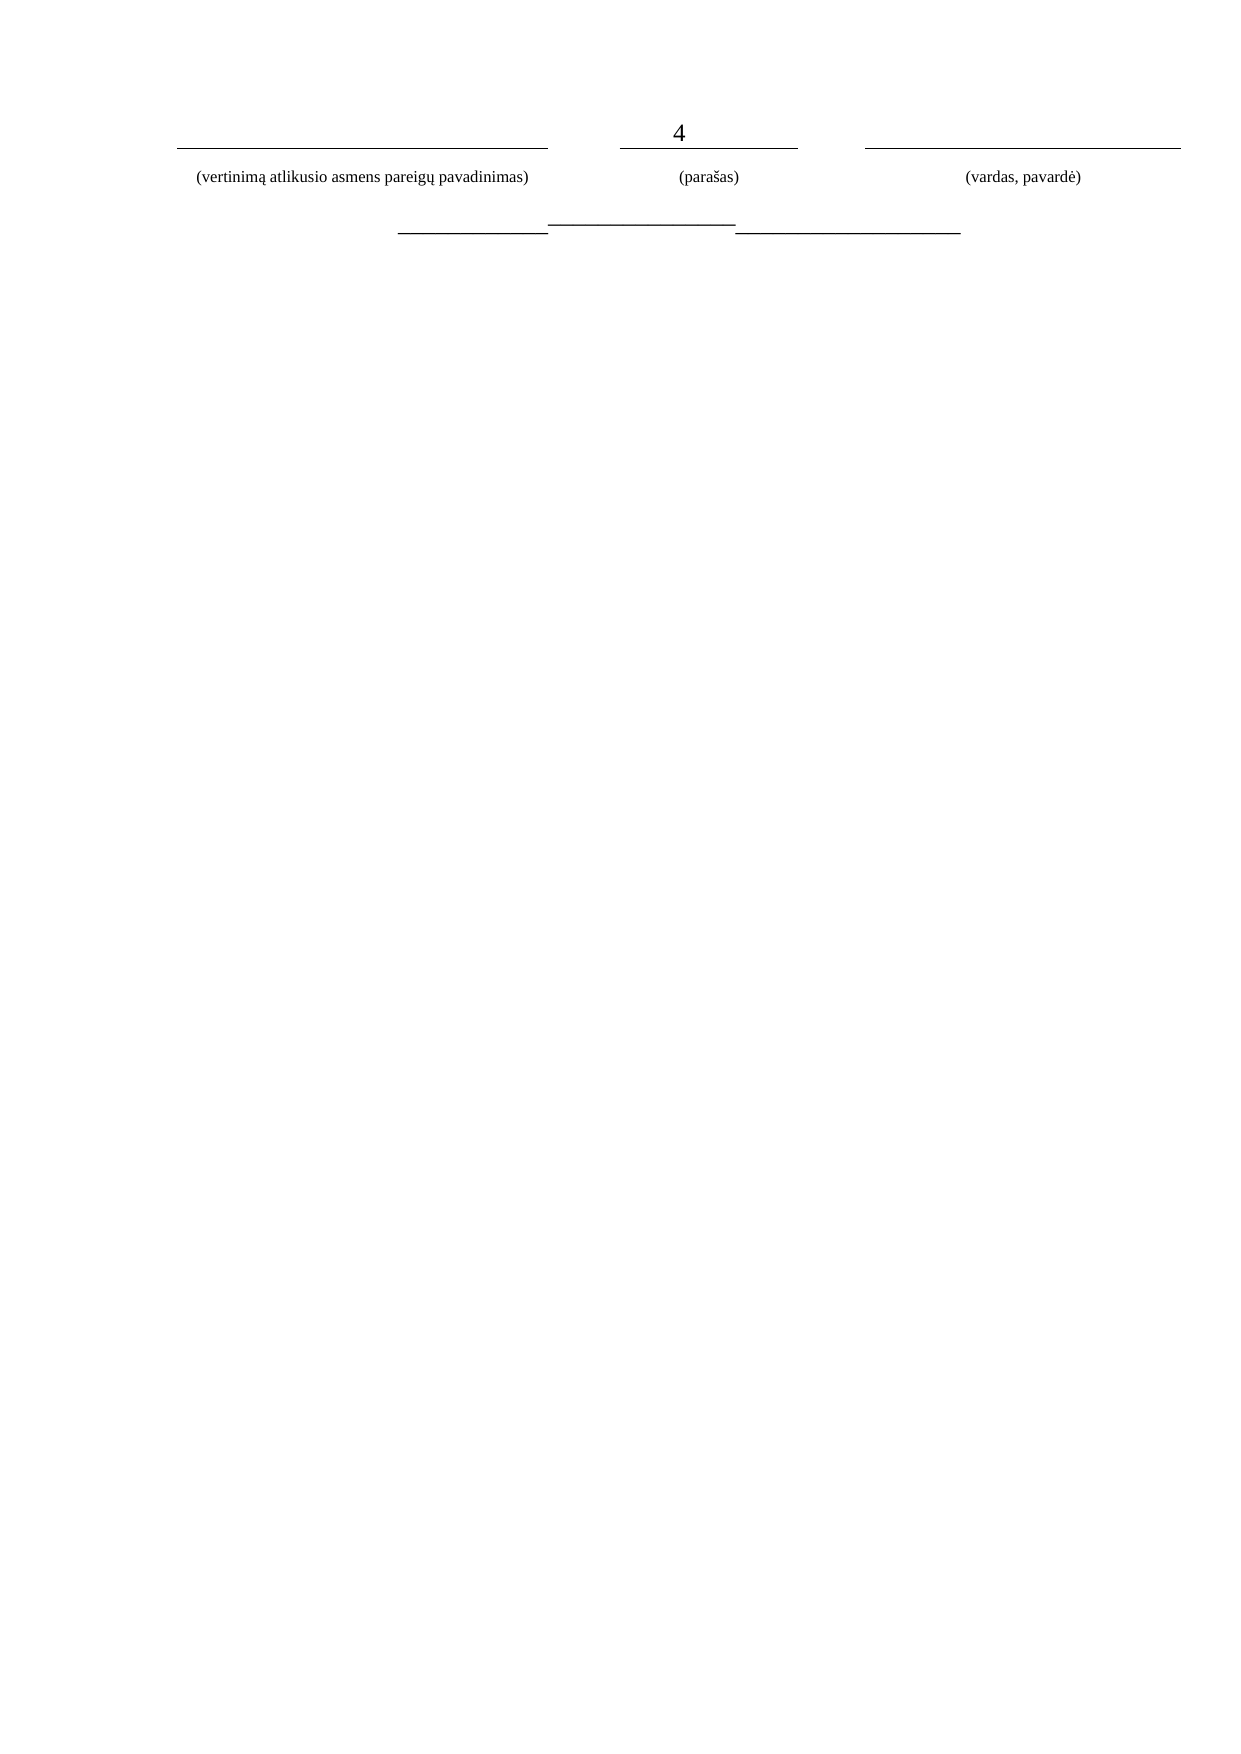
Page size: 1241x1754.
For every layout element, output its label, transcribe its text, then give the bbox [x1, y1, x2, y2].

text ____________–––––––––––––––__________________ [177, 212, 1181, 237]
table_cell (parašas) [620, 149, 798, 187]
table_cell (vertinimą atlikusio asmens pareigų pavadinimas) [177, 149, 548, 187]
table_cell [548, 148, 619, 187]
table_cell [798, 148, 865, 187]
table_cell (vardas, pavardė) [865, 149, 1181, 187]
